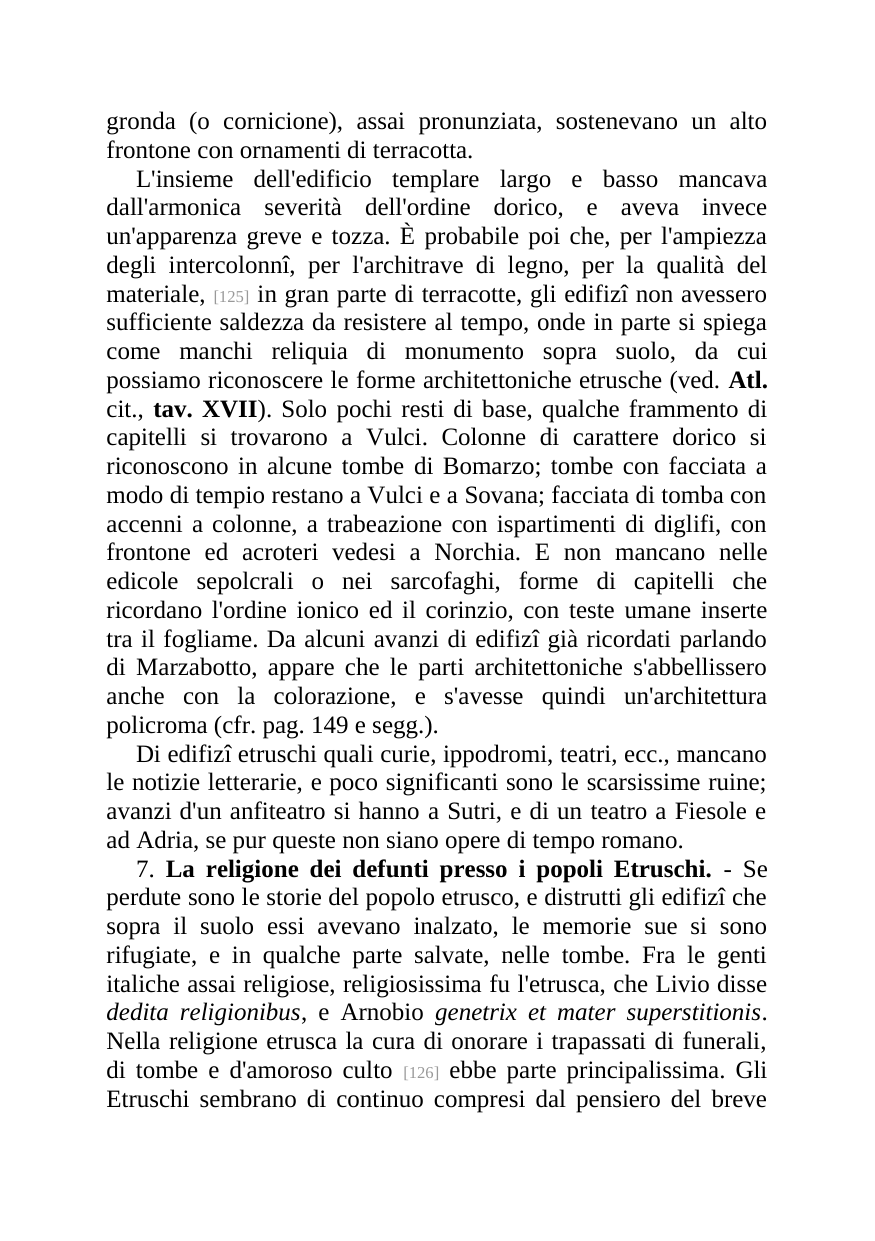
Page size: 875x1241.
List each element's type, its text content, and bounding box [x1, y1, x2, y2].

text Di edifizî etruschi quali curie, ippodromi, teatri, ecc., mancano le notizie letterarie, e poco significanti sono le scarsissime ruine; avanzi d'un anfiteatro si hanno a Sutri, e di un teatro a Fiesole e ad Adria, se pur queste non siano opere di tempo romano. [106, 739, 768, 854]
text gronda (o cornicione), assai pronunziata, sostenevano un alto frontone con ornamenti di terracotta. [106, 106, 768, 164]
text L'insieme dell'edificio templare largo e basso mancava dall'armonica severità dell'ordine dorico, e aveva invece un'apparenza greve e tozza. È probabile poi che, per l'ampiezza degli intercolonnî, per l'architrave di legno, per la qualità del materiale, [125] in gran parte di terracotte, gli edifizî non avessero sufficiente saldezza da resistere al tempo, onde in parte si spiega come manchi reliquia di monumento sopra suolo, da cui possiamo riconoscere le forme architettoniche etrusche (ved. Atl. cit., tav. XVII). Solo pochi resti di base, qualche frammento di capitelli si trovarono a Vulci. Colonne di carattere dorico si riconoscono in alcune tombe di Bomarzo; tombe con facciata a modo di tempio restano a Vulci e a Sovana; facciata di tomba con accenni a colonne, a trabeazione con ispartimenti di diglifi, con frontone ed acroteri vedesi a Norchia. E non mancano nelle edicole sepolcrali o nei sarcofaghi, forme di capitelli che ricordano l'ordine ionico ed il corinzio, con teste umane inserte tra il fogliame. Da alcuni avanzi di edifizî già ricordati parlando di Marzabotto, appare che le parti architettoniche s'abbellissero anche con la colorazione, e s'avesse quindi un'architettura policroma (cfr. pag. 149 e segg.). [106, 164, 768, 739]
text 7. La religione dei defunti presso i popoli Etruschi. - Se perdute sono le storie del popolo etrusco, e distrutti gli edifizî che sopra il suolo essi avevano inalzato, le memorie sue si sono rifugiate, e in qualche parte salvate, nelle tombe. Fra le genti italiche assai religiose, religiosissima fu l'etrusca, che Livio disse dedita religionibus, e Arnobio genetrix et mater superstitionis. Nella religione etrusca la cura di onorare i trapassati di funerali, di tombe e d'amoroso culto [126] ebbe parte principalissima. Gli Etruschi sembrano di continuo compresi dal pensiero del breve [106, 854, 768, 1112]
